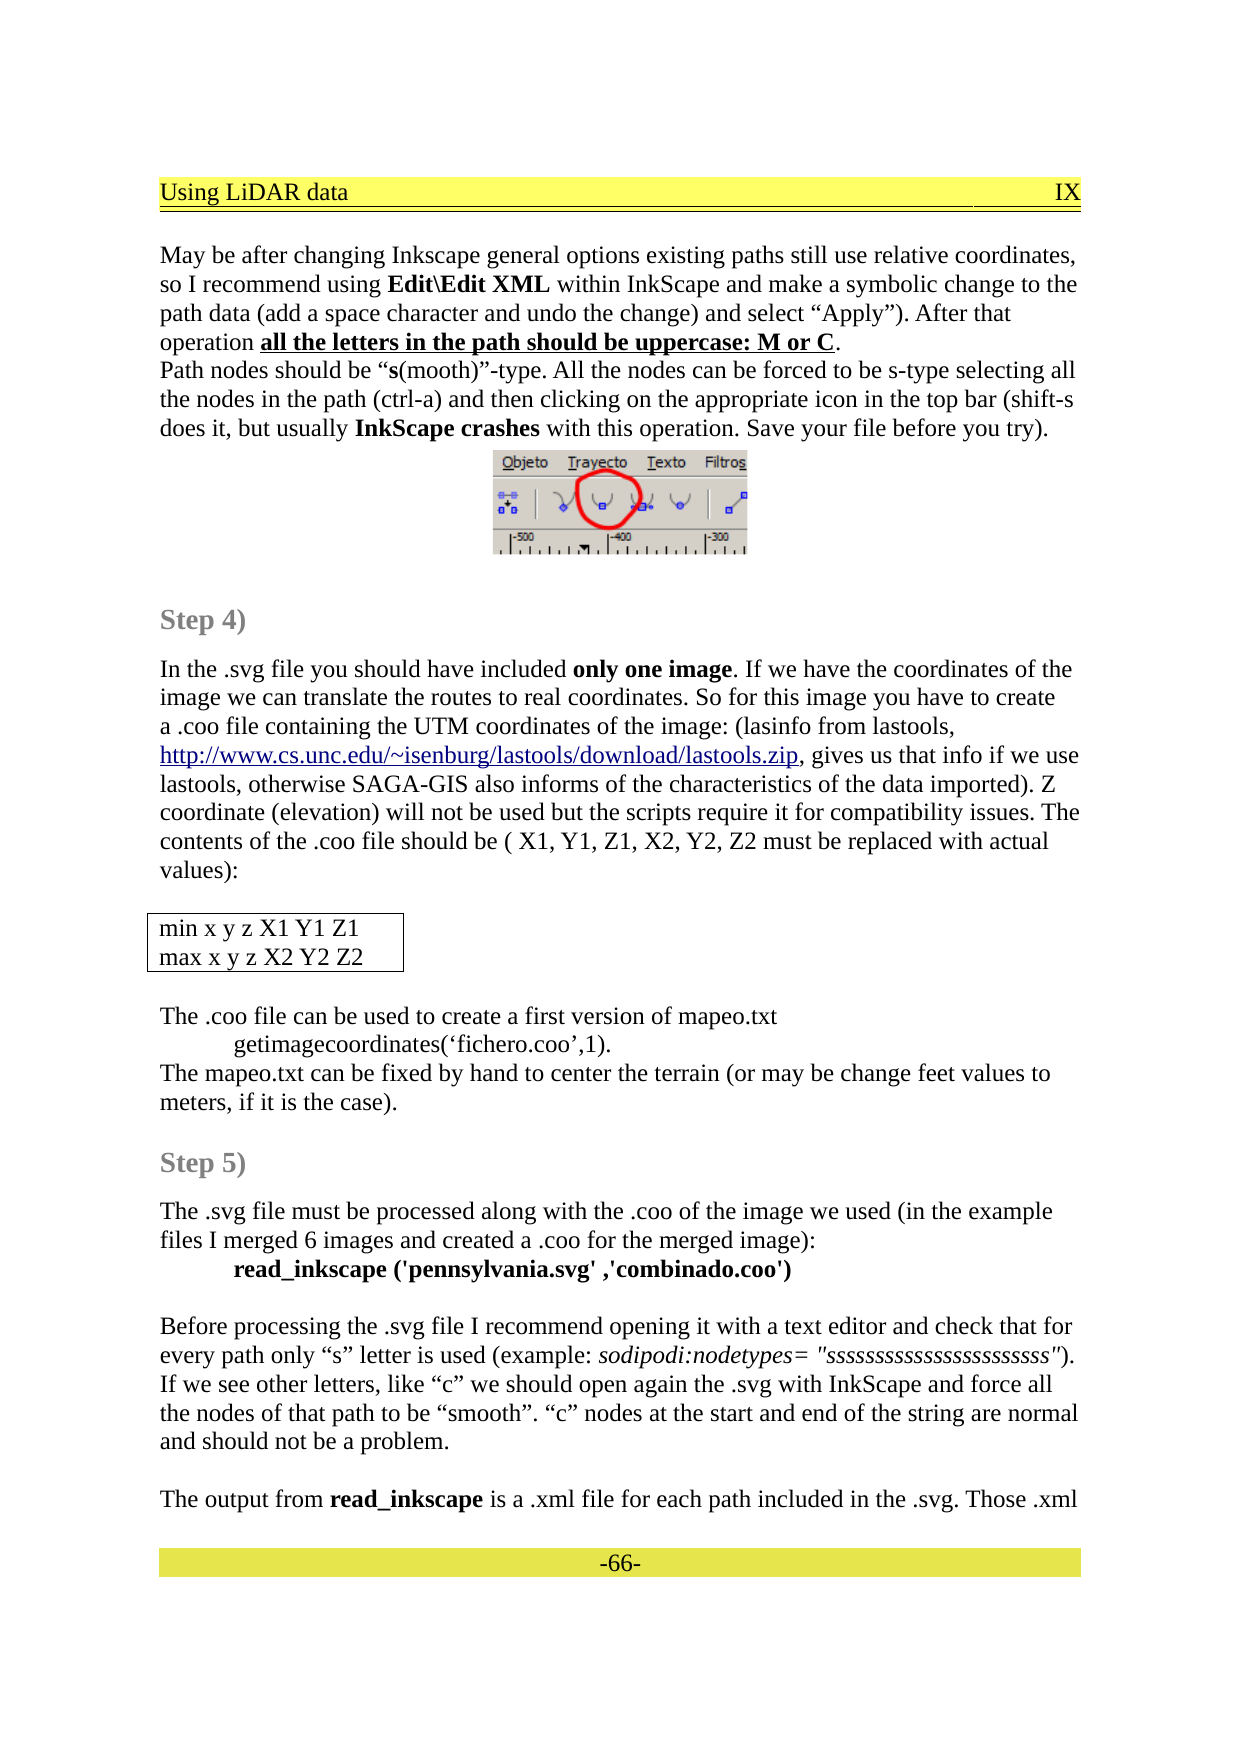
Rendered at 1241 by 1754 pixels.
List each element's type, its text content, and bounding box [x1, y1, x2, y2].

text getimagecoordinates(‘fichero.coo’,1). [159, 1029, 1081, 1058]
text The .svg file must be processed along with the .coo of the image we used (in the example files I merged 6 images and created a .coo for the merged image): [159, 1196, 1081, 1254]
subtitle Step 5) [159, 1145, 1081, 1179]
subtitle Step 4) [159, 602, 1081, 636]
text Path nodes should be “s(mooth)”-type. All the nodes can be forced to be s-type selecting all the nodes in the path (ctrl-a) and then clicking on the appropriate icon in the top bar (shift-s does it, but usually InkScape crashes with this operation. Save your file before you try). [159, 355, 1081, 442]
text read_inkscape ('pennsylvania.svg' ,'combinado.coo') [159, 1254, 1081, 1283]
picture [492, 450, 748, 564]
text The .coo file can be used to create a first version of mapeo.txt [159, 1001, 1081, 1029]
text The mapeo.txt can be fixed by hand to center the terrain (or may be change feet values to meters, if it is the case). [159, 1058, 1081, 1116]
text In the .svg file you should have included only one image. If we have the coordinates of the image we can translate the routes to real coordinates. So for this image you have to create a .coo file containing the UTM coordinates of the image: (lasinfo from lastools, http://www.cs.unc.edu/~isenburg/lastools/download/lastools.zip, gives us that info if we use lastools, otherwise SAGA-GIS also informs of the characteristics of the data imported). Z coordinate (elevation) will not be used but the scripts require it for compatibility issues. The contents of the .coo file should be ( X1, Y1, Z1, X2, Y2, Z2 must be replaced with actual values): [159, 654, 1081, 884]
text The output from read_inkscape is a .xml file for each path included in the .svg. Those .xml [159, 1484, 1081, 1513]
text May be after changing Inkscape general options existing paths still use relative coordinates, so I recommend using Edit\Edit XML within InkScape and make a symbolic change to the path data (add a space character and undo the change) and select “Apply”). After that operation all the letters in the path should be uppercase: M or C. [159, 240, 1081, 355]
text Before processing the .svg file I recommend opening it with a text editor and check that for every path only “s” letter is used (example: sodipodi:nodetypes= "sssssssssssssssssssssss"). If we see other letters, like “c” we should open again the .svg with InkScape and force all the nodes of that path to be “smooth”. “c” nodes at the start and end of the string are normal and should not be a problem. [159, 1311, 1081, 1455]
table_header min x y z X1 Y1 Z1 max x y z X2 Y2 Z2 [148, 914, 403, 971]
